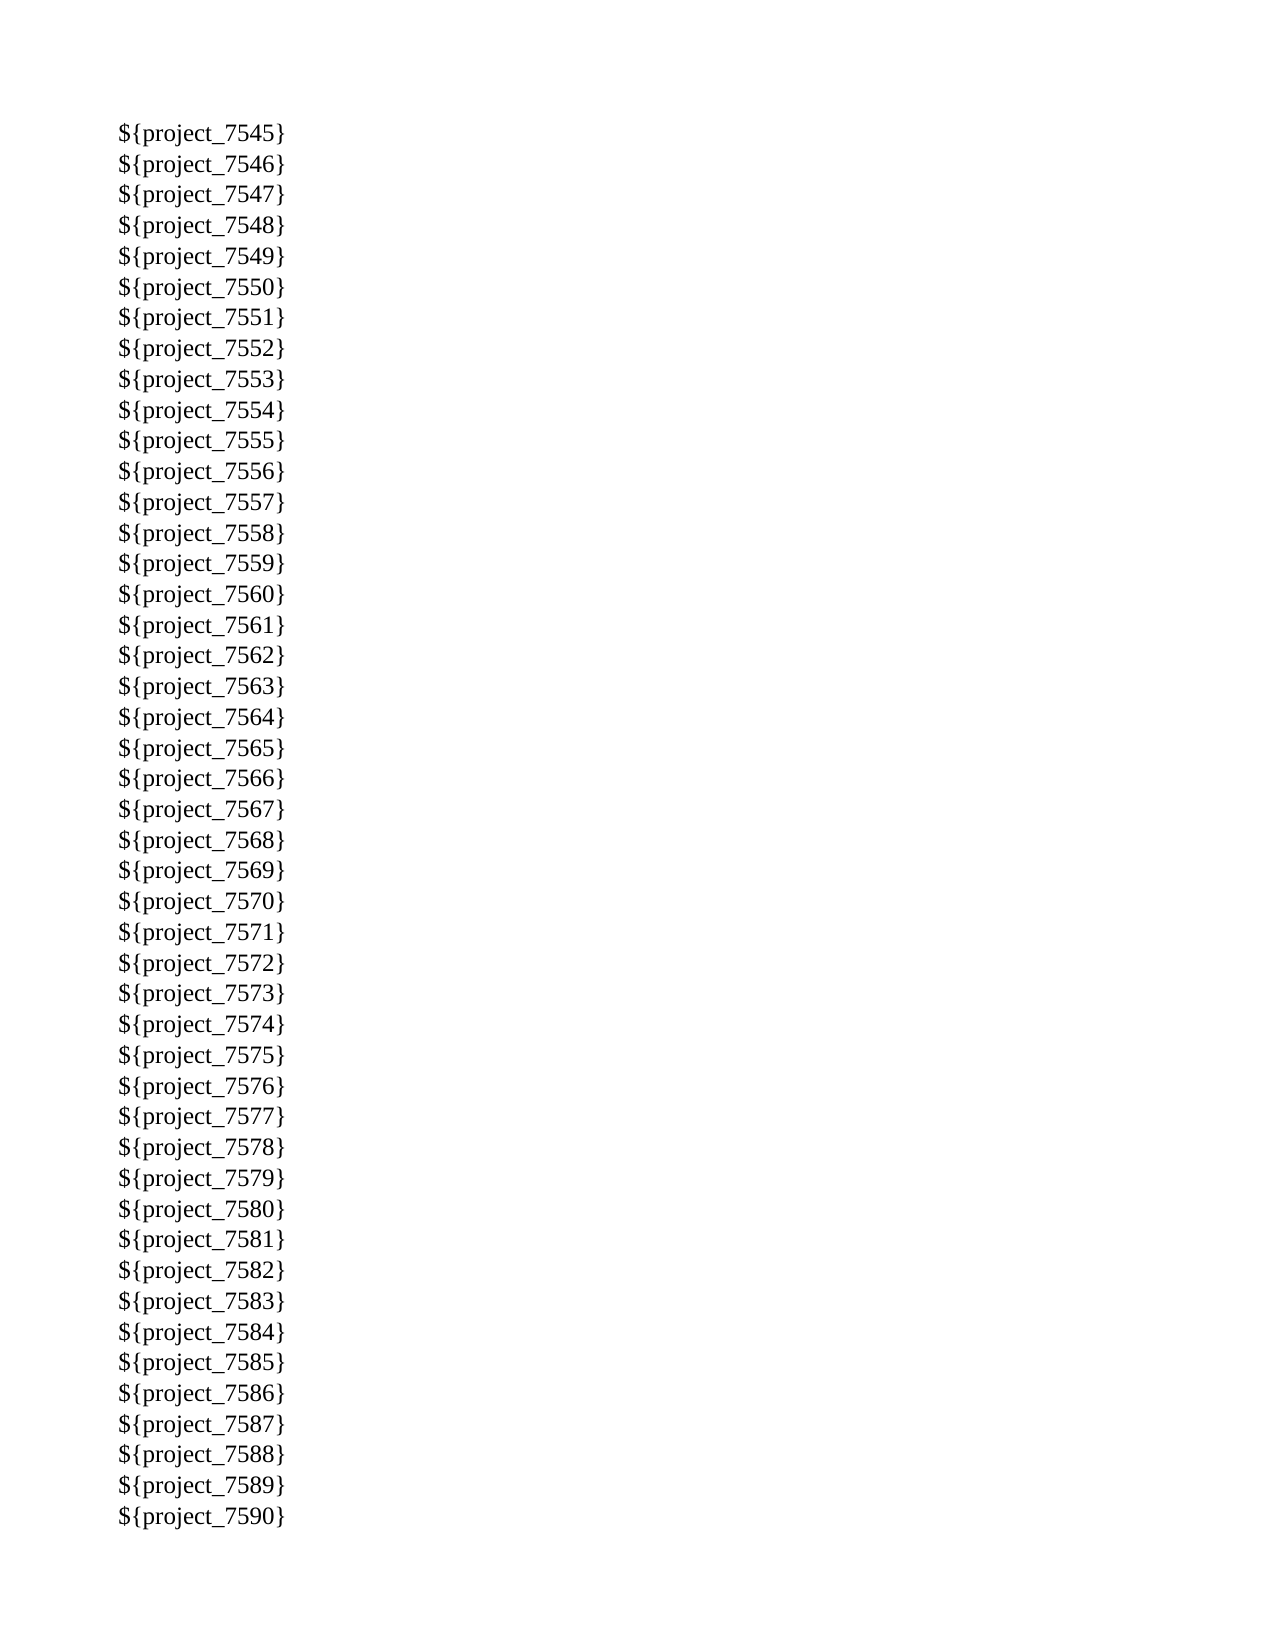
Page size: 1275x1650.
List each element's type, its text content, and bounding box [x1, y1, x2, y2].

text ${project_7568} [118, 825, 1157, 854]
text ${project_7552} [118, 333, 1157, 362]
text ${project_7564} [118, 702, 1157, 731]
text ${project_7553} [118, 364, 1157, 393]
text ${project_7571} [118, 917, 1157, 946]
text ${project_7582} [118, 1255, 1157, 1284]
text ${project_7555} [118, 425, 1157, 454]
text ${project_7556} [118, 456, 1157, 485]
text ${project_7590} [118, 1501, 1157, 1530]
text ${project_7570} [118, 886, 1157, 915]
text ${project_7575} [118, 1040, 1157, 1069]
text ${project_7562} [118, 641, 1157, 669]
text ${project_7584} [118, 1317, 1157, 1345]
text ${project_7551} [118, 302, 1157, 331]
text ${project_7576} [118, 1071, 1157, 1099]
text ${project_7550} [118, 272, 1157, 301]
text ${project_7574} [118, 1009, 1157, 1038]
text ${project_7557} [118, 487, 1157, 516]
text ${project_7547} [118, 179, 1157, 208]
text ${project_7560} [118, 579, 1157, 608]
text ${project_7558} [118, 518, 1157, 546]
text ${project_7563} [118, 671, 1157, 700]
text ${project_7583} [118, 1286, 1157, 1314]
text ${project_7589} [118, 1470, 1157, 1499]
text ${project_7587} [118, 1409, 1157, 1437]
text ${project_7580} [118, 1194, 1157, 1222]
text ${project_7566} [118, 763, 1157, 792]
text ${project_7588} [118, 1439, 1157, 1468]
text ${project_7573} [118, 978, 1157, 1007]
text ${project_7548} [118, 210, 1157, 239]
text ${project_7572} [118, 948, 1157, 977]
text ${project_7561} [118, 610, 1157, 638]
text ${project_7554} [118, 395, 1157, 423]
text ${project_7579} [118, 1163, 1157, 1192]
text ${project_7545} [118, 118, 1157, 147]
text ${project_7559} [118, 548, 1157, 577]
text ${project_7581} [118, 1224, 1157, 1253]
text ${project_7549} [118, 241, 1157, 270]
text ${project_7546} [118, 149, 1157, 178]
text ${project_7586} [118, 1378, 1157, 1407]
text ${project_7567} [118, 794, 1157, 823]
text ${project_7585} [118, 1347, 1157, 1376]
text ${project_7578} [118, 1132, 1157, 1161]
text ${project_7569} [118, 856, 1157, 884]
text ${project_7577} [118, 1101, 1157, 1130]
text ${project_7565} [118, 733, 1157, 761]
